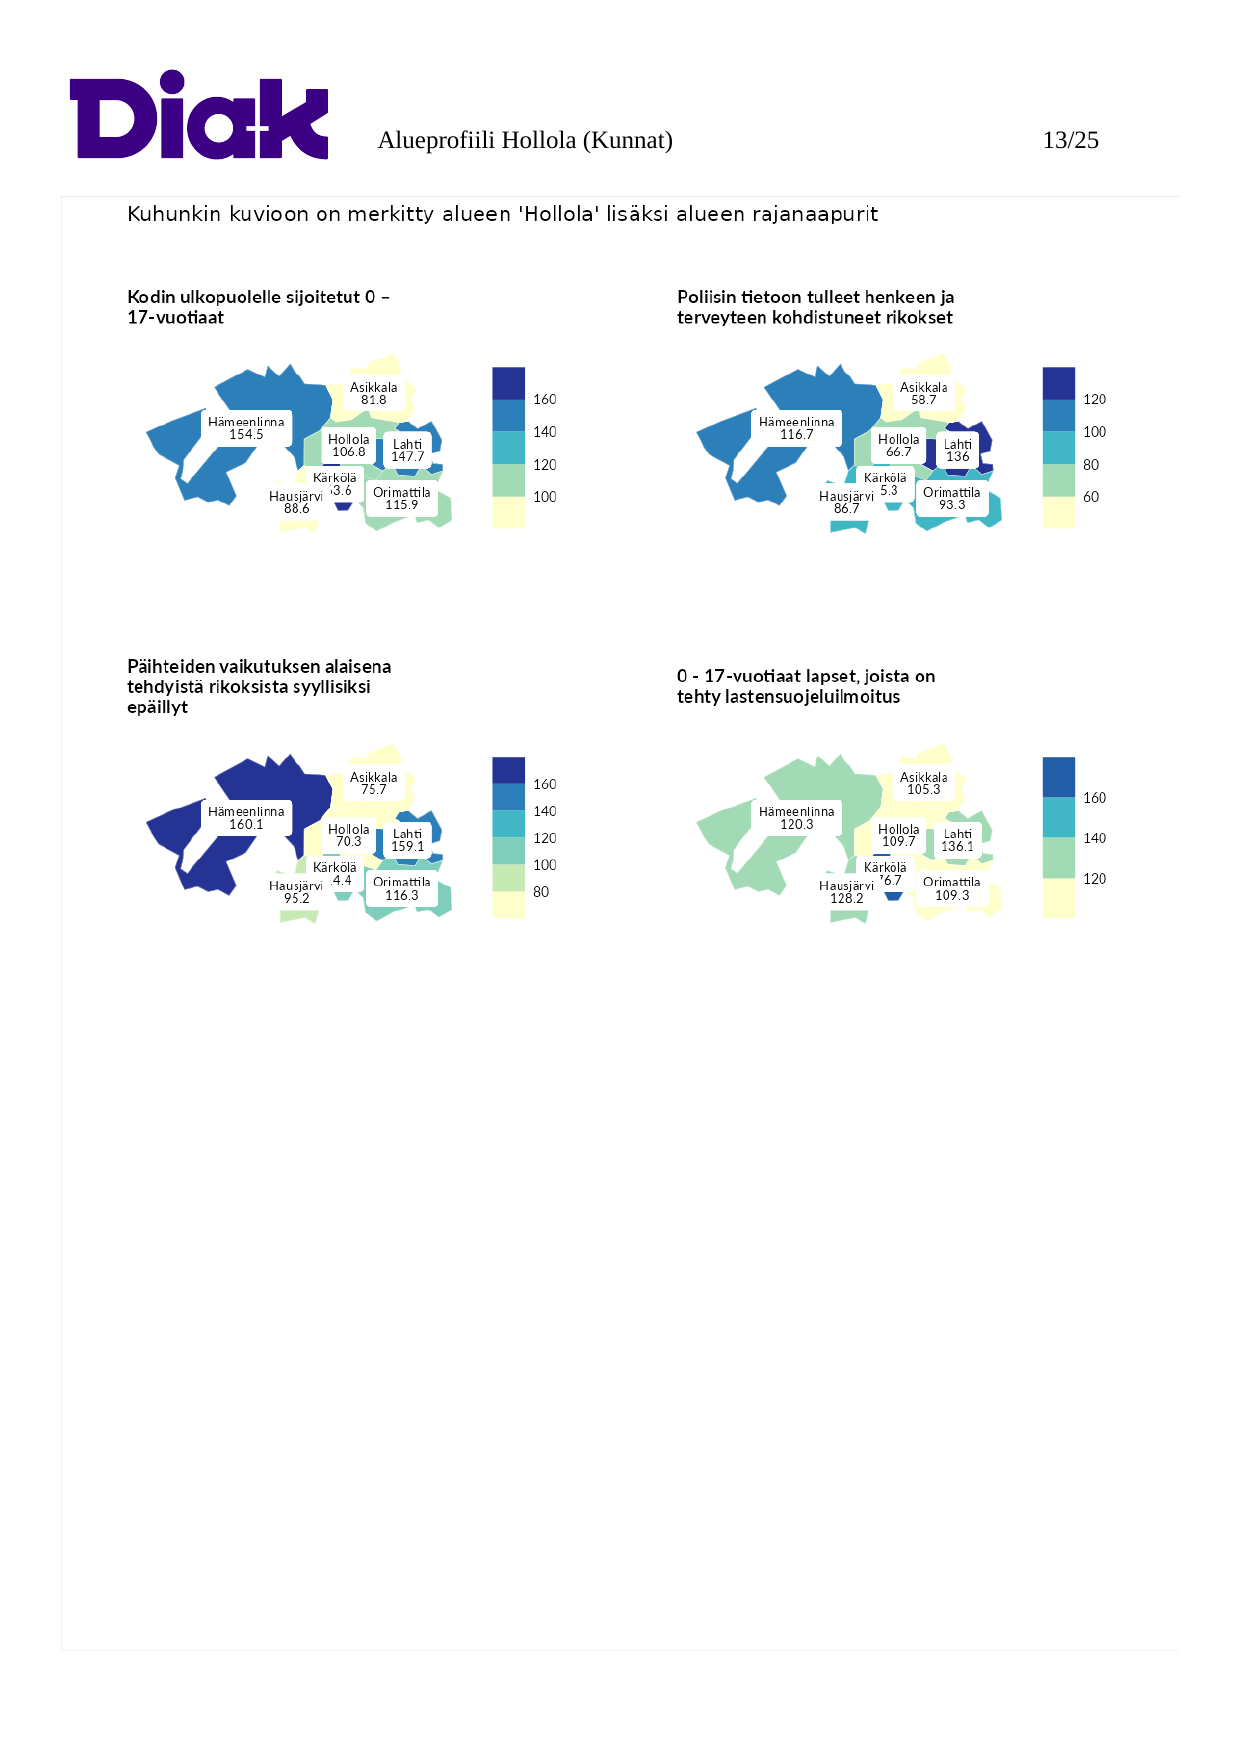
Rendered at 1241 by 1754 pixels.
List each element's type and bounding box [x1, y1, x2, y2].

picture [61, 196, 1179, 1651]
